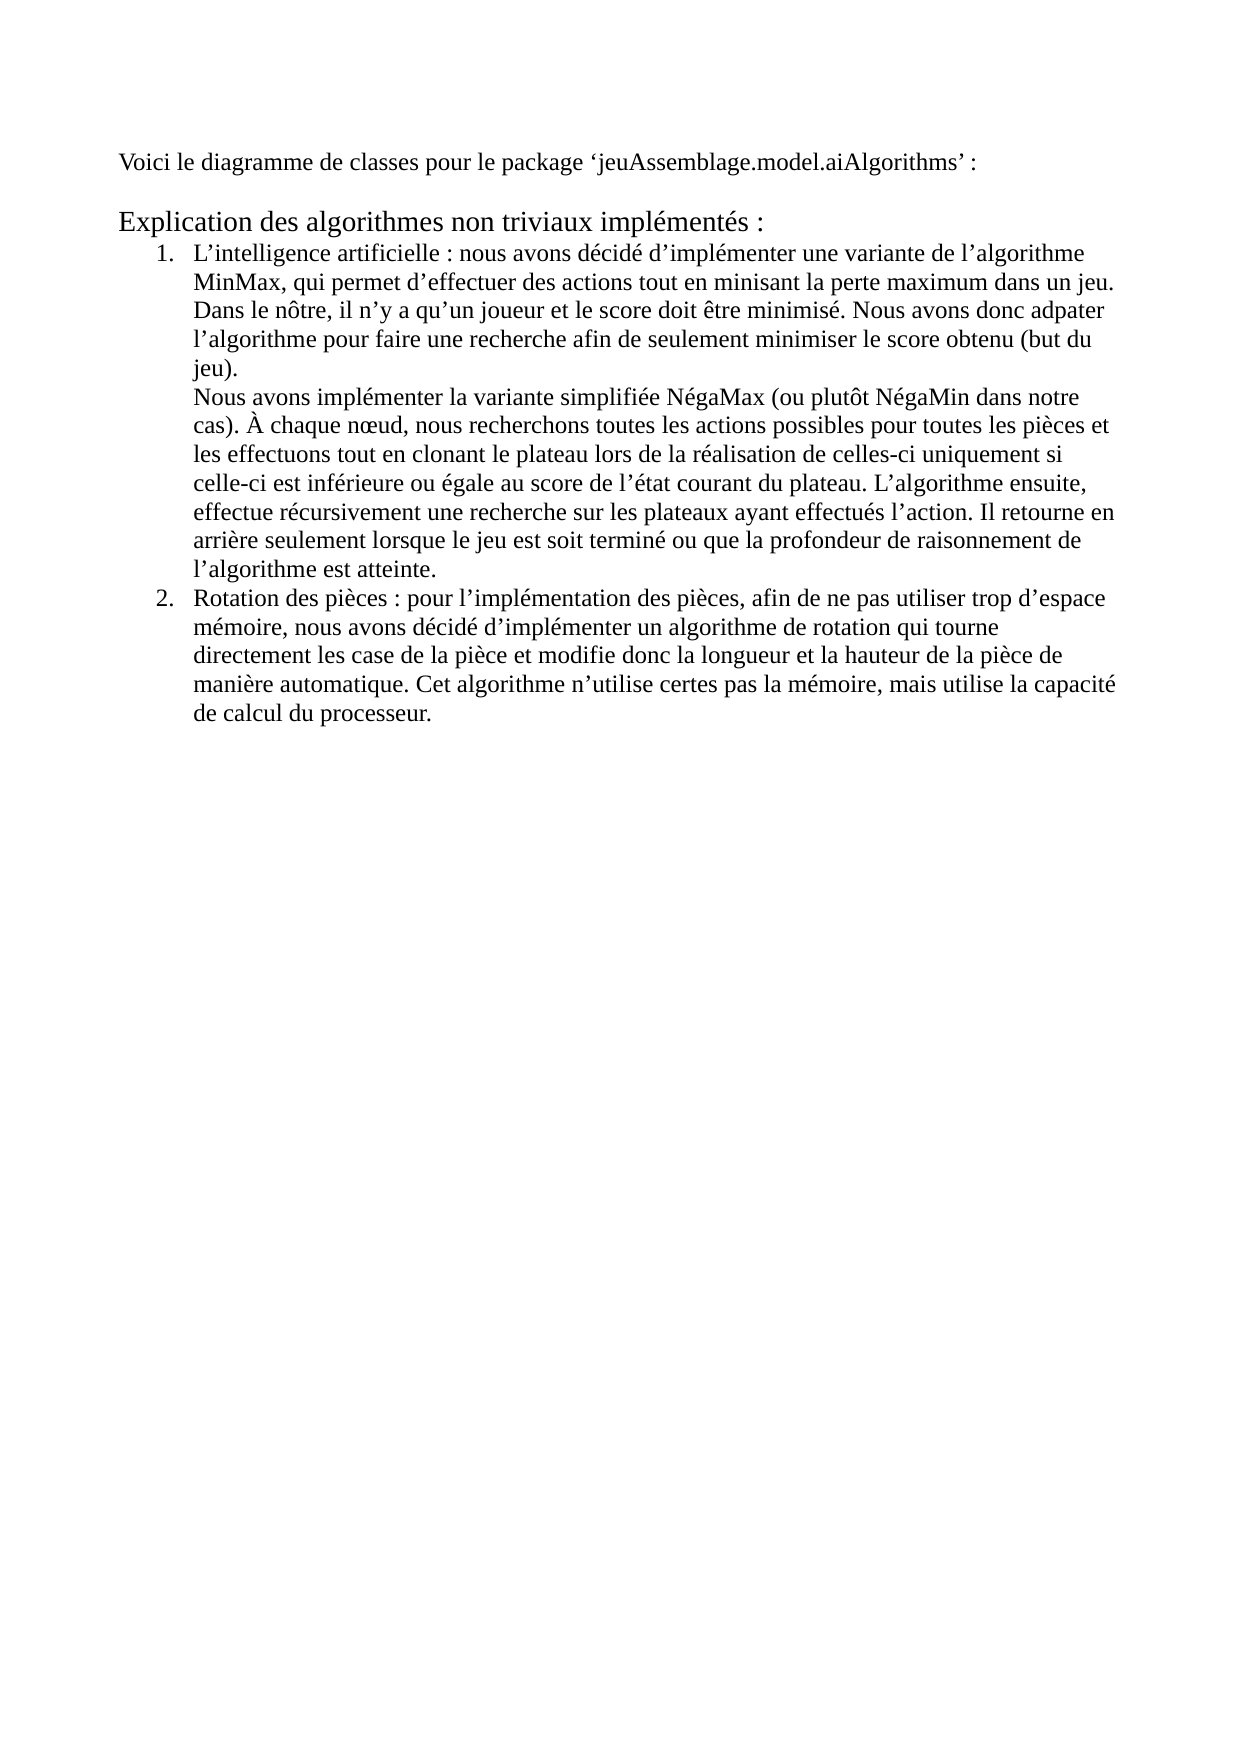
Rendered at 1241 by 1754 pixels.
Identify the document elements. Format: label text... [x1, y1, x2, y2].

text Explication des algorithmes non triviaux implémentés : [118, 204, 1122, 238]
list L’intelligence artificielle : nous avons décidé d’implémenter une variante de l’algorithme MinMax, qui permet d’effectuer des actions tout en minisant la perte maximum dans un jeu. Dans le nôtre, il n’y a qu’un joueur et le score doit être minimisé. Nous avons donc adpater l’algorithme pour faire une recherche afin de seulement minimiser le score obtenu (but du jeu). Nous avons implémenter la variante simplifiée NégaMax (ou plutôt NégaMin dans notre cas). À chaque nœud, nous recherchons toutes les actions possibles pour toutes les pièces et les effectuons tout en clonant le plateau lors de la réalisation de celles-ci uniquement si celle-ci est inférieure ou égale au score de l’état courant du plateau. L’algorithme ensuite, effectue récursivement une recherche sur les plateaux ayant effectués l’action. Il retourne en arrière seulement lorsque le jeu est soit terminé ou que la profondeur de raisonnement de l’algorithme est atteinte. [156, 238, 1122, 583]
list Rotation des pièces : pour l’implémentation des pièces, afin de ne pas utiliser trop d’espace mémoire, nous avons décidé d’implémenter un algorithme de rotation qui tourne directement les case de la pièce et modifie donc la longueur et la hauteur de la pièce de manière automatique. Cet algorithme n’utilise certes pas la mémoire, mais utilise la capacité de calcul du processeur. [156, 583, 1122, 727]
text Voici le diagramme de classes pour le package ‘jeuAssemblage.model.aiAlgorithms’ : [118, 147, 1122, 176]
